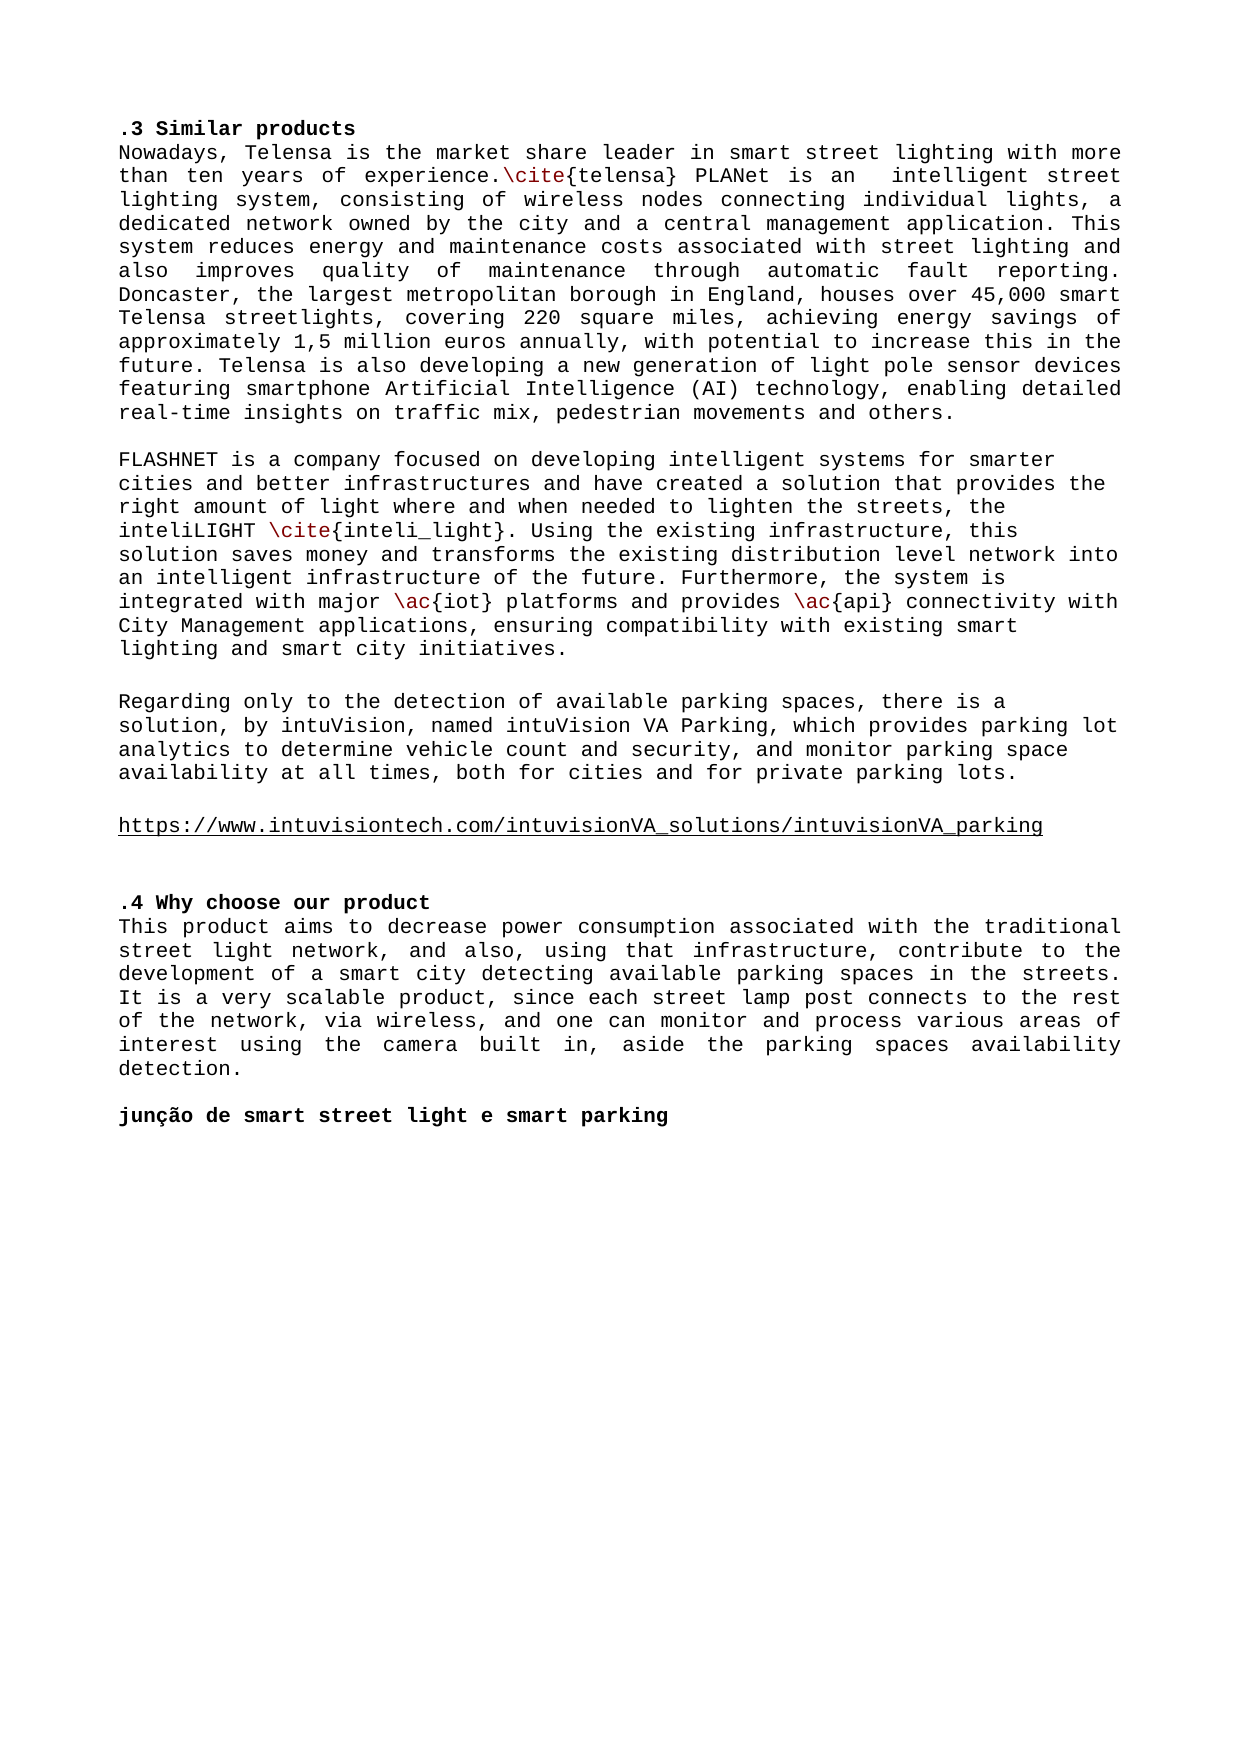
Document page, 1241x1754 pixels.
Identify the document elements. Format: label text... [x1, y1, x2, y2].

text This product aims to decrease power consumption associated with the traditional street light network, and also, using that infrastructure, contribute to the development of a smart city detecting available parking spaces in the streets. It is a very scalable product, since each street lamp post connects to the rest of the network, via wireless, and one can monitor and process various areas of interest using the camera built in, aside the parking spaces availability detection. [118, 916, 1122, 1081]
text junção de smart street light e smart parking [118, 1105, 1122, 1129]
text .4 Why choose our product [118, 892, 1122, 916]
text https://www.intuvisiontech.com/intuvisionVA_solutions/intuvisionVA_parking [118, 816, 1122, 839]
text Regarding only to the detection of available parking spaces, there is a solution, by intuVision, named intuVision VA Parking, which provides parking lot analytics to determine vehicle count and security, and monitor parking space availability at all times, both for cities and for private parking lots. [118, 691, 1122, 786]
text .3 Similar products [118, 118, 1122, 142]
text FLASHNET is a company focused on developing intelligent systems for smarter cities and better infrastructures and have created a solution that provides the right amount of light where and when needed to lighten the streets, the inteliLIGHT \cite{inteli_light}. Using the existing infrastructure, this solution saves money and transforms the existing distribution level network into an intelligent infrastructure of the future. Furthermore, the system is integrated with major \ac{iot} platforms and provides \ac{api} connectivity with City Management applications, ensuring compatibility with existing smart lighting and smart city initiatives. [118, 449, 1122, 662]
text Nowadays, Telensa is the market share leader in smart street lighting with more than ten years of experience.\cite{telensa} PLANet is an intelligent street lighting system, consisting of wireless nodes connecting individual lights, a dedicated network owned by the city and a central management application. This system reduces energy and maintenance costs associated with street lighting and also improves quality of maintenance through automatic fault reporting. Doncaster, the largest metropolitan borough in England, houses over 45,000 smart Telensa streetlights, covering 220 square miles, achieving energy savings of approximately 1,5 million euros annually, with potential to increase this in the future. Telensa is also developing a new generation of light pole sensor devices featuring smartphone Artificial Intelligence (AI) technology, enabling detailed real-time insights on traffic mix, pedestrian movements and others. [118, 142, 1122, 426]
